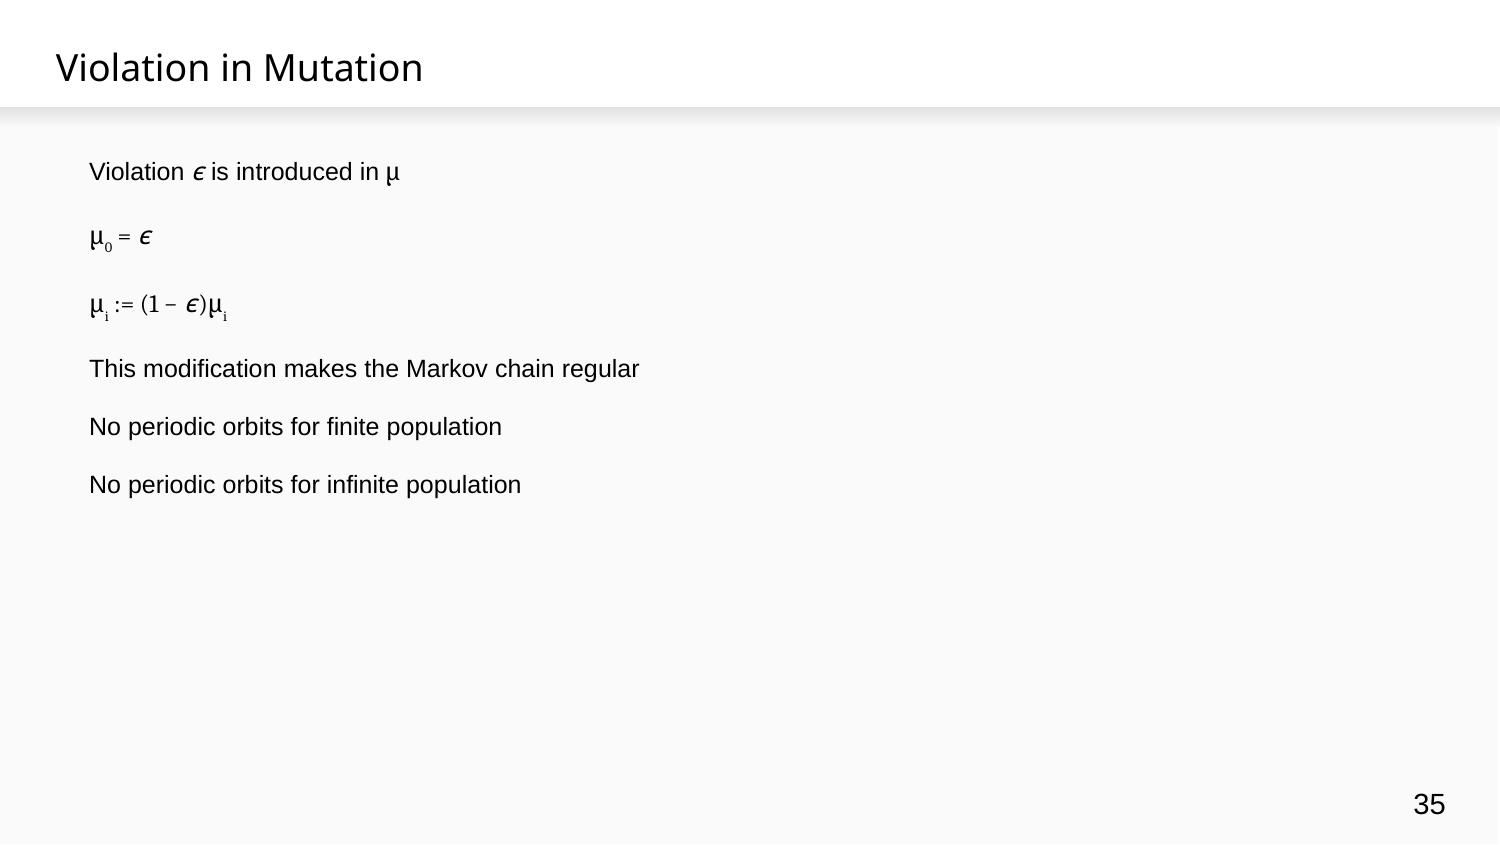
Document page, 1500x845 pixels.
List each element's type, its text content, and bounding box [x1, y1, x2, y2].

text_box Violation є is introduced in μ μ0 = є μi := (1 − є)μi This modification makes the Markov chain regular No periodic orbits for finite population No periodic orbits for infinite population [74, 146, 656, 498]
title Violation in Mutation [55, 17, 1500, 117]
